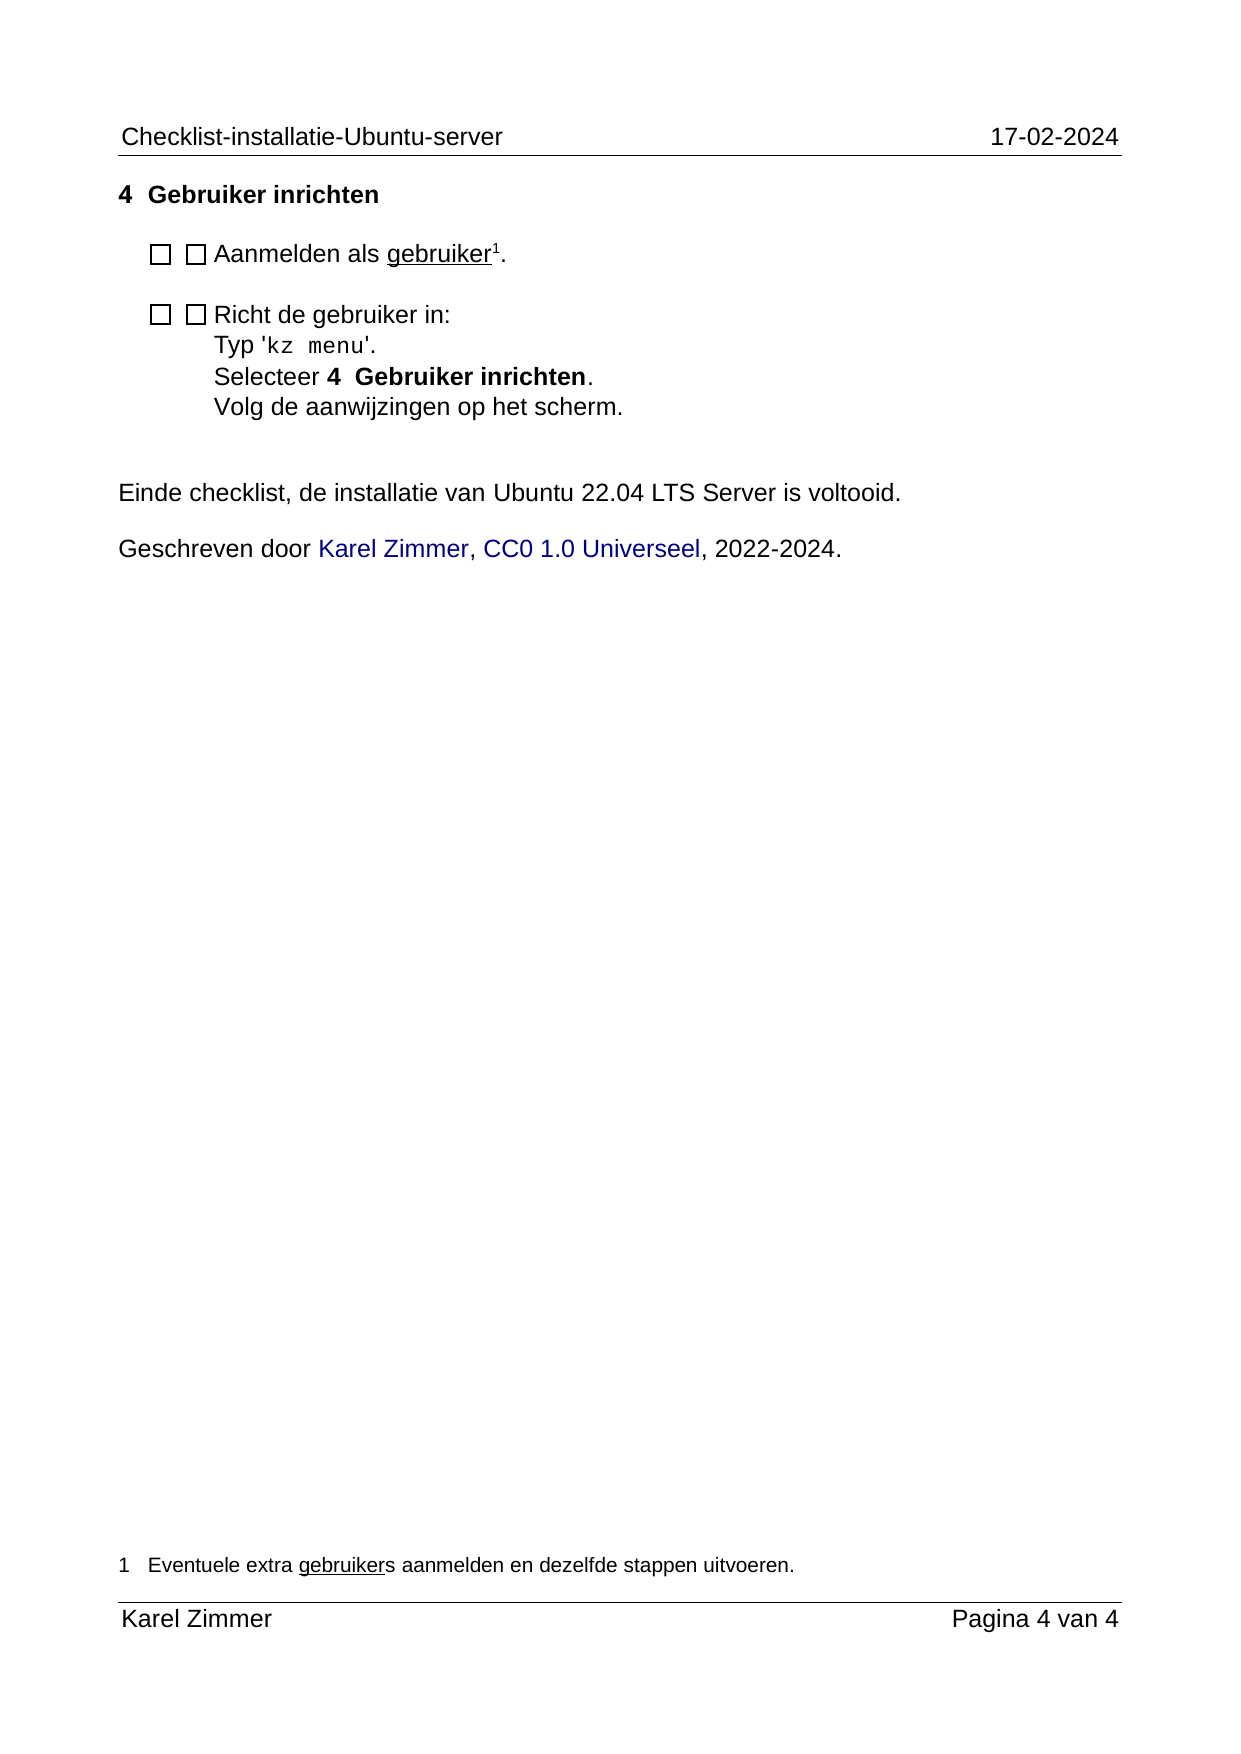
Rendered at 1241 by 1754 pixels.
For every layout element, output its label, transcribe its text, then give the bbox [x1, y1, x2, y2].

table_header [118, 239, 142, 269]
table_header [177, 239, 213, 269]
table_cell [177, 300, 213, 330]
table_cell [118, 330, 142, 362]
table_cell [142, 300, 177, 330]
table_header Aanmelden als gebruiker. [213, 239, 1122, 269]
list Gebruiker inrichten [118, 177, 1122, 211]
table_cell [177, 269, 213, 300]
table_cell [118, 392, 142, 422]
table_cell [118, 362, 142, 392]
table_header [142, 239, 177, 269]
table_cell [142, 392, 177, 422]
table_cell Volg de aanwijzingen op het scherm. [213, 392, 1122, 422]
text Geschreven door Karel Zimmer, CC0 1.0 Universeel, 2022-2024. [118, 534, 1122, 563]
table_cell [177, 362, 213, 392]
table_cell [142, 269, 177, 300]
table_cell Typ 'kz menu'. [213, 330, 1122, 362]
table_cell Selecteer 4 Gebruiker inrichten. [213, 362, 1122, 392]
text Einde checklist, de installatie van Ubuntu 22.04 LTS Server is voltooid. [118, 478, 1122, 507]
table_cell [177, 330, 213, 362]
table_cell [118, 269, 142, 300]
table_cell [142, 362, 177, 392]
table_cell [213, 269, 1122, 300]
table_cell [118, 300, 142, 330]
table_cell [142, 330, 177, 362]
table_cell Richt de gebruiker in: [213, 300, 1122, 330]
table_cell [177, 392, 213, 422]
